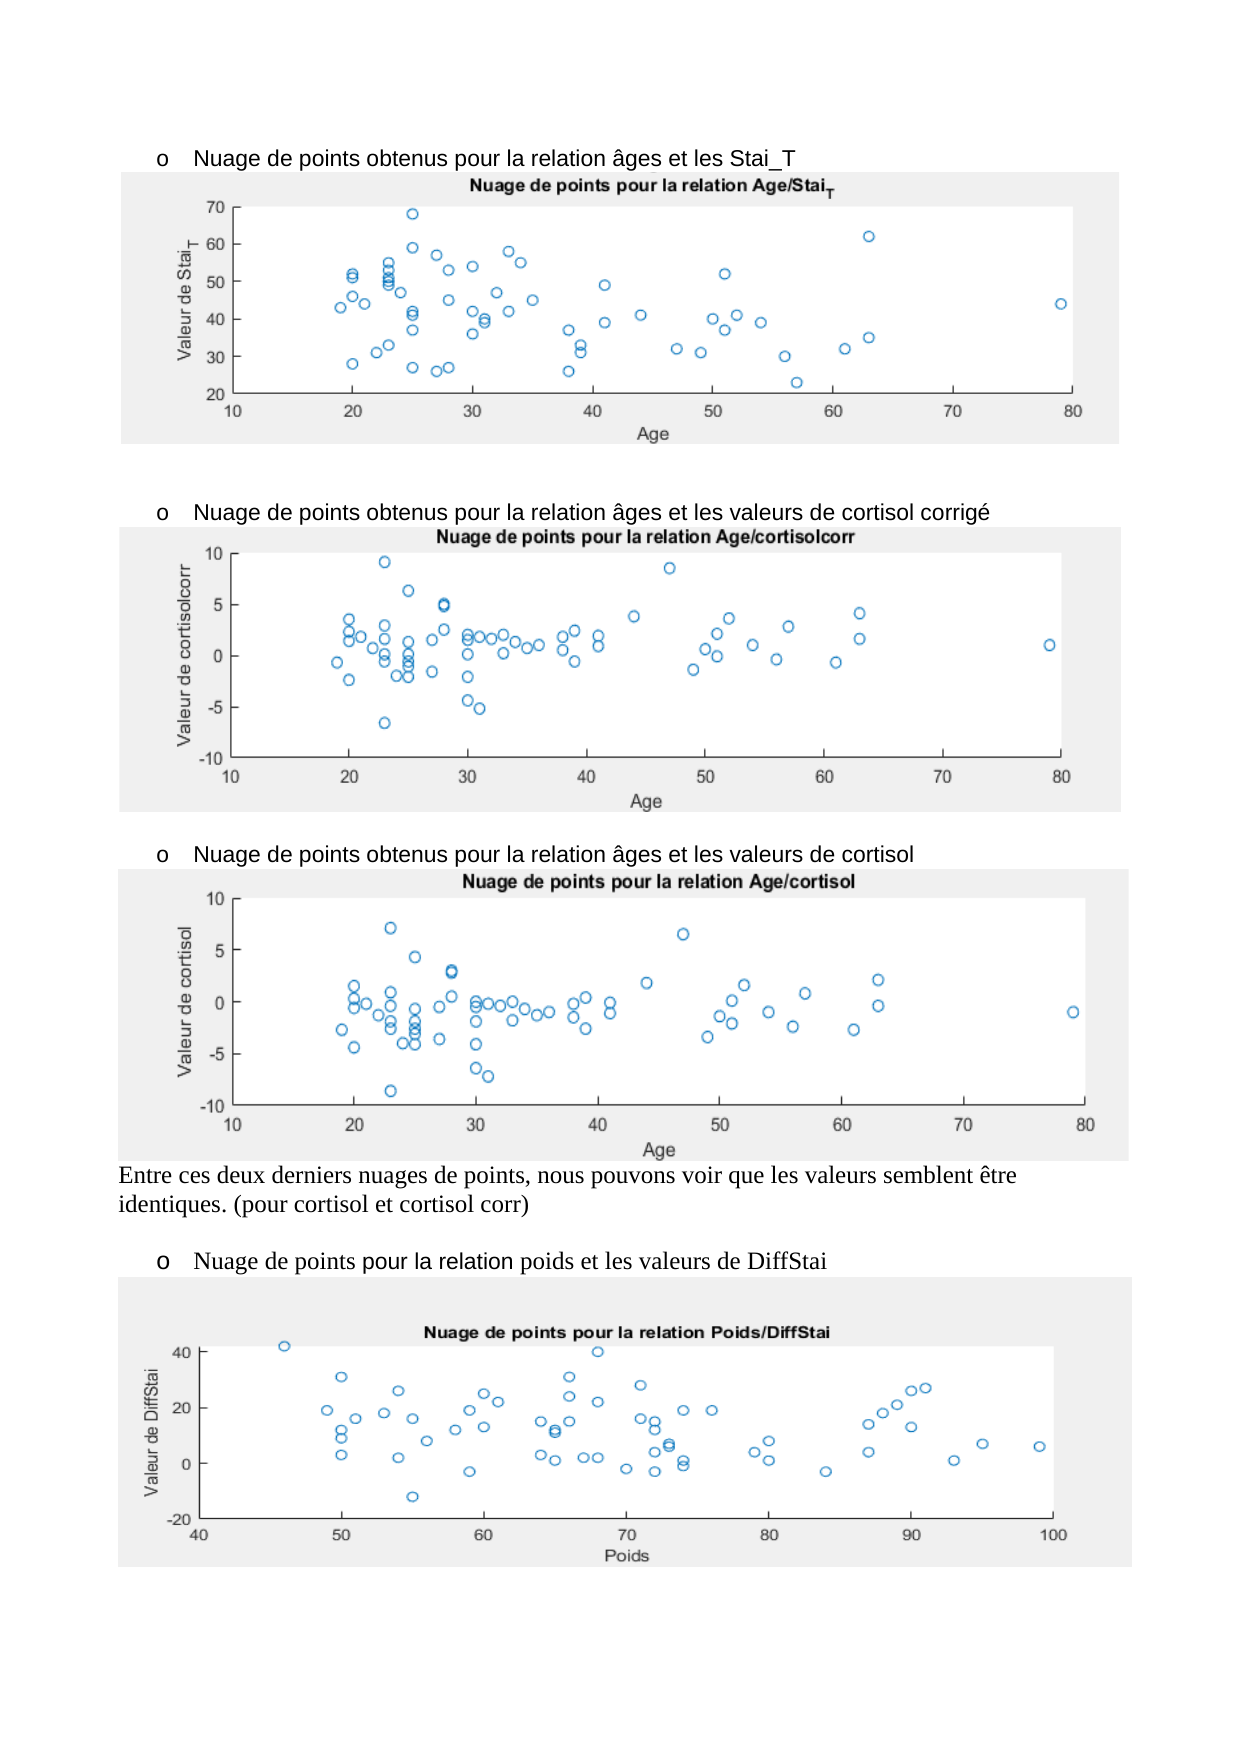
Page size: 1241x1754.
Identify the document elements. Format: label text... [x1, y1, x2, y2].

list Nuage de points obtenus pour la relation âges et les Stai_T [156, 144, 1122, 173]
list Nuage de points obtenus pour la relation âges et les valeurs de cortisol [156, 841, 1122, 869]
list Nuage de points obtenus pour la relation âges et les valeurs de cortisol corrigé [156, 499, 1122, 527]
list Nuage de points pour la relation poids et les valeurs de DiffStai [156, 1246, 1122, 1277]
text Entre ces deux derniers nuages de points, nous pouvons voir que les valeurs semblent être identiques. (pour cortisol et cortisol corr) [118, 1161, 1122, 1218]
